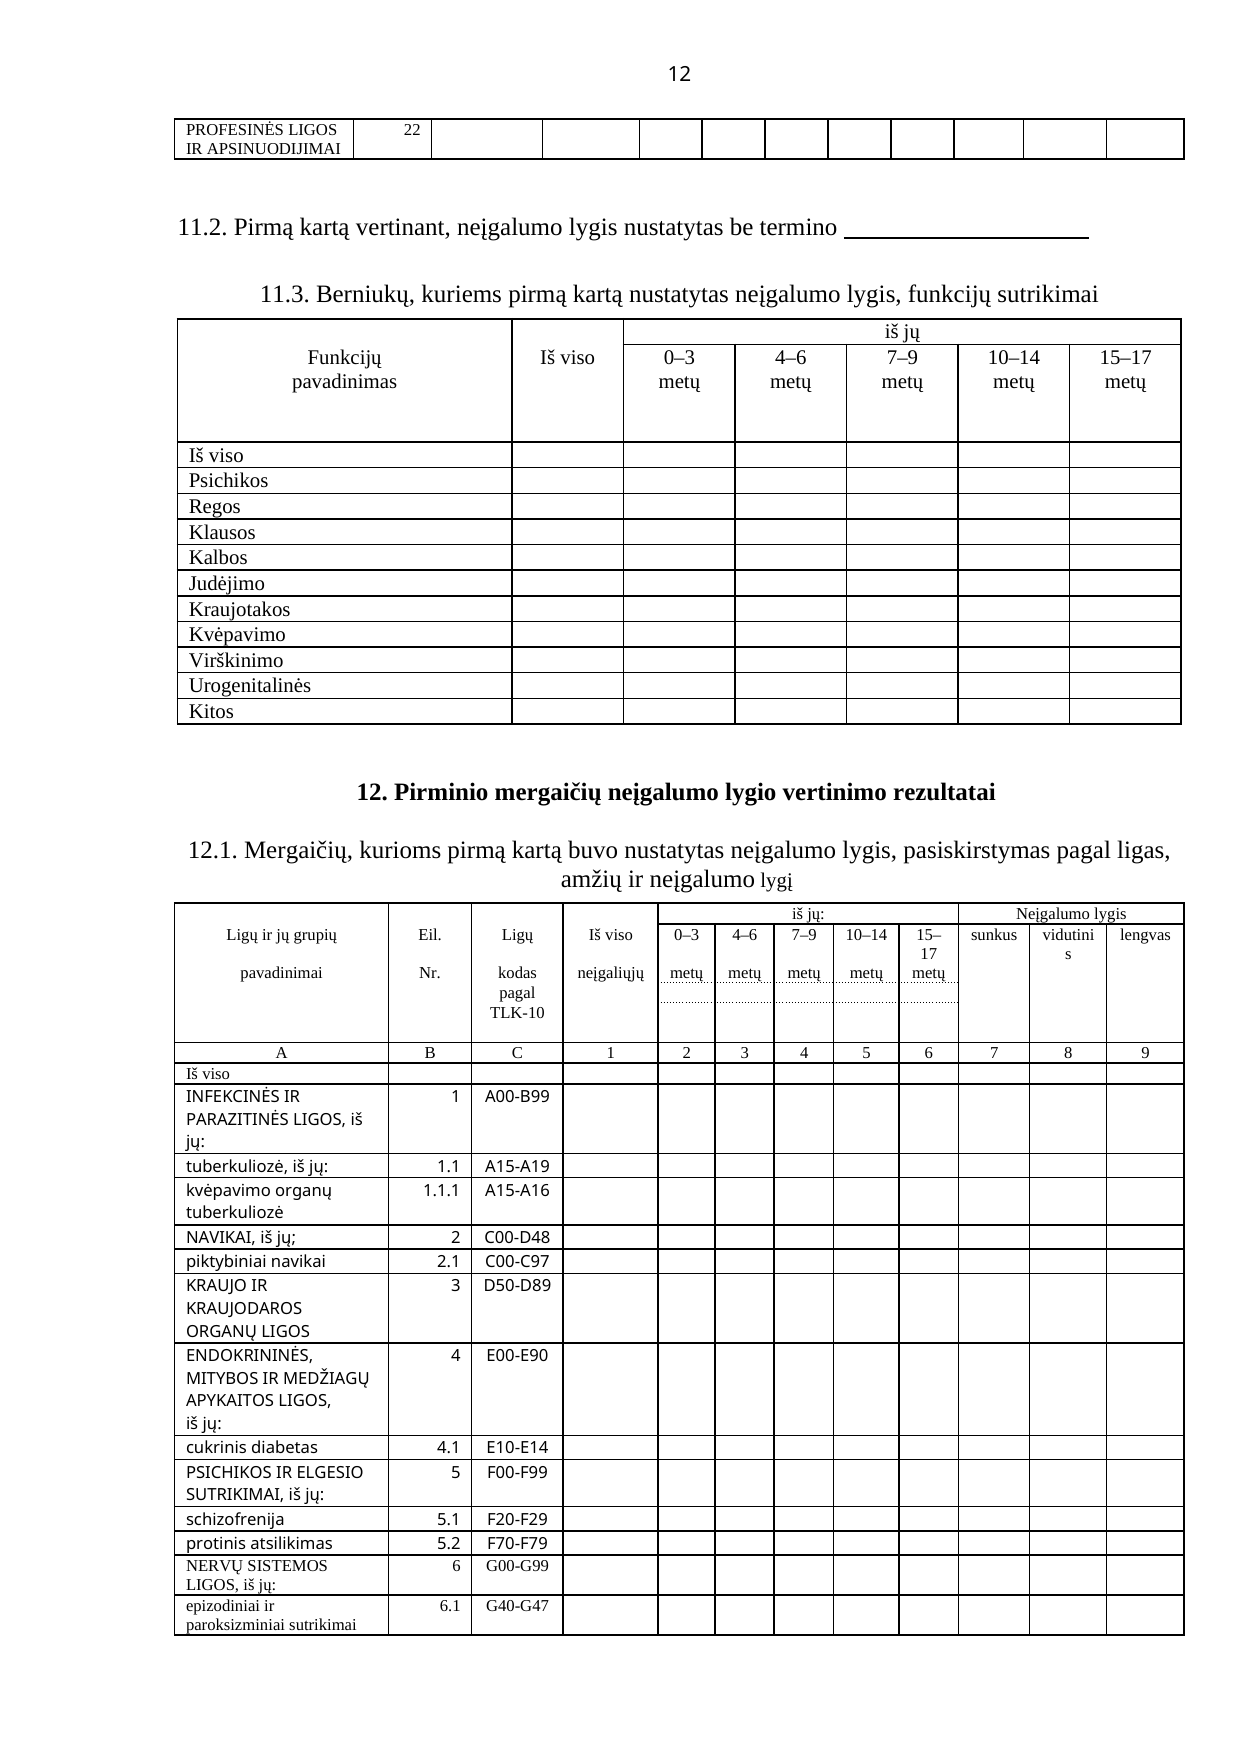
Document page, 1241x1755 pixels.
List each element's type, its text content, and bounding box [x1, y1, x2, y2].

table_cell [175, 982, 388, 1002]
table_cell 2.1 [389, 1250, 471, 1272]
table_cell [1107, 1556, 1183, 1594]
table_cell [513, 648, 623, 672]
table_cell 10–14 [959, 345, 1069, 369]
table_cell [847, 622, 957, 646]
table_cell [624, 699, 734, 723]
table_cell [1107, 1250, 1183, 1272]
table_cell [959, 1344, 1029, 1434]
table_cell [847, 393, 957, 417]
table_cell Iš viso [564, 923, 657, 963]
table_cell [775, 1085, 833, 1153]
table_cell [175, 1022, 388, 1041]
table_cell [659, 1002, 714, 1022]
table_cell [900, 1532, 958, 1554]
table_cell [389, 1022, 471, 1041]
text 11.2. Pirmą kartą vertinant, neįgalumo lygis nustatytas be termino [177, 212, 1181, 241]
table_cell Eil. [389, 923, 471, 963]
table_cell [1107, 1064, 1183, 1083]
table_cell [1030, 1226, 1106, 1248]
table_cell [736, 699, 846, 723]
table_cell [1030, 982, 1106, 1002]
table_cell [900, 1022, 958, 1041]
table_cell [513, 369, 623, 393]
table_cell [659, 1154, 714, 1177]
table_cell [959, 1085, 1029, 1153]
table_cell [659, 1460, 714, 1506]
table_cell [900, 1002, 958, 1022]
table_cell 6 [900, 1043, 958, 1062]
table_cell [900, 1226, 958, 1248]
table_cell [564, 1344, 657, 1434]
table_cell [847, 699, 957, 723]
table_cell [736, 597, 846, 621]
table_cell [900, 1085, 958, 1153]
table_cell [959, 622, 1069, 646]
table_cell [564, 1002, 657, 1022]
table_cell C00-C97 [472, 1250, 562, 1272]
table_cell G40-G47 [472, 1596, 562, 1634]
table_cell [959, 699, 1069, 723]
table_cell 4–6 [736, 345, 846, 369]
table_cell [775, 1507, 833, 1530]
table_header [178, 320, 511, 343]
table_cell [834, 1064, 898, 1083]
table_cell [900, 1250, 958, 1272]
table_cell [1107, 982, 1183, 1002]
table_cell [736, 673, 846, 697]
table_cell G00-G99 [472, 1556, 562, 1594]
table_cell [829, 120, 890, 158]
table_cell [1030, 1596, 1106, 1634]
table_cell [847, 571, 957, 595]
table_cell [513, 545, 623, 569]
table_cell 1 [564, 1043, 657, 1062]
table_cell [1107, 1085, 1183, 1153]
table_cell [1107, 1002, 1183, 1022]
table_cell [834, 1226, 898, 1248]
table_cell [564, 1154, 657, 1177]
table_cell [959, 648, 1069, 672]
table_cell [834, 1250, 898, 1272]
table_cell Iš viso [178, 443, 511, 467]
table_cell Ligų [472, 923, 562, 963]
table_cell [900, 1556, 958, 1594]
table_cell [959, 1250, 1029, 1272]
table_cell C [472, 1043, 562, 1062]
table_header [564, 904, 657, 923]
table_cell [736, 494, 846, 518]
table_cell [900, 1178, 958, 1224]
table_cell [513, 494, 623, 518]
table_cell [659, 1596, 714, 1634]
table_cell [1070, 571, 1180, 595]
table_cell [659, 1178, 714, 1224]
table_cell [659, 1085, 714, 1153]
table_cell INFEKCINĖS IR PARAZITINĖS LIGOS, iš jų: [175, 1085, 388, 1153]
table_cell [1107, 1274, 1183, 1342]
table_cell [1070, 648, 1180, 672]
table_cell [1030, 1085, 1106, 1153]
table_cell [564, 1178, 657, 1224]
table_cell [564, 982, 657, 1002]
table_cell 1.1 [389, 1154, 471, 1177]
table_cell [1070, 520, 1180, 544]
table_cell [959, 1596, 1029, 1634]
table_cell [834, 1507, 898, 1530]
table_cell vidutinis [1030, 925, 1106, 963]
table_cell metų [624, 369, 734, 393]
table_cell [624, 597, 734, 621]
table_cell [736, 571, 846, 595]
table_cell [1030, 1274, 1106, 1342]
table_cell [1030, 1460, 1106, 1506]
table_cell F70-F79 [472, 1532, 562, 1554]
table_cell [959, 982, 1029, 1002]
table_header iš jų: [659, 904, 958, 923]
table_cell [736, 545, 846, 569]
table_cell [959, 1274, 1029, 1342]
table_cell [659, 1274, 714, 1342]
table_cell [959, 1178, 1029, 1224]
table_cell [959, 571, 1069, 595]
table_cell [1107, 1507, 1183, 1530]
table_cell [959, 468, 1069, 492]
table_cell pavadinimas [178, 369, 511, 393]
table_cell [659, 1556, 714, 1594]
table_cell [564, 1022, 657, 1041]
table_cell 4 [775, 1043, 833, 1062]
table_cell [959, 393, 1069, 417]
table_cell [959, 1154, 1029, 1177]
table_cell [513, 520, 623, 544]
table_cell [736, 648, 846, 672]
table_cell 5.1 [389, 1507, 471, 1530]
table_cell Kraujotakos [178, 597, 511, 621]
table_cell [775, 1460, 833, 1506]
table_cell kvėpavimo organų tuberkuliozė [175, 1178, 388, 1224]
table_cell [959, 963, 1029, 982]
table_cell [736, 622, 846, 646]
table_cell PSICHIKOS IR ELGESIO SUTRIKIMAI, iš jų: [175, 1460, 388, 1506]
table_cell [959, 1556, 1029, 1594]
table_cell [659, 1507, 714, 1530]
table_cell metų [834, 963, 898, 982]
table_cell [892, 120, 953, 158]
table_cell [1107, 1154, 1183, 1177]
table_cell [624, 673, 734, 697]
table_cell [955, 120, 1023, 158]
table_cell [659, 982, 714, 1002]
table_cell [1070, 494, 1180, 518]
table_cell [959, 1532, 1029, 1554]
table_cell [1030, 1436, 1106, 1459]
table_cell [1030, 1250, 1106, 1272]
table_cell [959, 673, 1069, 697]
table_cell [513, 673, 623, 697]
table_cell [834, 1274, 898, 1342]
table_cell [624, 468, 734, 492]
table_cell [959, 1460, 1029, 1506]
table_cell [847, 494, 957, 518]
table_cell Kitos [178, 699, 511, 723]
table_cell [900, 1274, 958, 1342]
table_cell [716, 1250, 773, 1272]
table_cell [959, 1436, 1029, 1459]
table_cell [959, 545, 1069, 569]
table_cell [716, 1344, 773, 1434]
table_cell 6.1 [389, 1596, 471, 1634]
table_cell [959, 1002, 1029, 1022]
table_cell [736, 468, 846, 492]
table_cell 5 [834, 1043, 898, 1062]
table_cell [1070, 393, 1180, 417]
table_cell 4.1 [389, 1436, 471, 1459]
table_cell 2 [389, 1226, 471, 1248]
table_cell pagal [472, 982, 562, 1002]
table_cell [624, 571, 734, 595]
table_cell [834, 1532, 898, 1554]
table_cell metų [1070, 369, 1180, 393]
table_cell [1030, 1154, 1106, 1177]
table_cell [716, 1532, 773, 1554]
table_cell [1070, 443, 1180, 467]
table_cell [389, 982, 471, 1002]
table_cell [766, 120, 827, 158]
table_cell [900, 1596, 958, 1634]
table_header [513, 320, 623, 343]
table_cell 0–3 [624, 345, 734, 369]
table_cell schizofrenija [175, 1507, 388, 1530]
table_cell [775, 1596, 833, 1634]
table_cell [624, 494, 734, 518]
table_cell [775, 1556, 833, 1594]
table_cell [775, 1178, 833, 1224]
table_cell Psichikos [178, 468, 511, 492]
table_cell TLK-10 [472, 1002, 562, 1022]
table_cell [1030, 1022, 1106, 1041]
table_cell [624, 545, 734, 569]
table_cell [959, 520, 1069, 544]
table_cell [959, 494, 1069, 518]
table_cell [1030, 1002, 1106, 1022]
table_cell sunkus [959, 925, 1029, 963]
table_cell [178, 417, 511, 441]
table_cell tuberkuliozė, iš jų: [175, 1154, 388, 1177]
table_cell [847, 673, 957, 697]
table_cell [1030, 1507, 1106, 1530]
table_header Neįgalumo lygis [959, 904, 1183, 923]
table_cell 4 [389, 1344, 471, 1434]
table_cell [716, 1022, 773, 1041]
table_cell [659, 1436, 714, 1459]
table_cell [775, 1022, 833, 1041]
table_cell 3 [389, 1274, 471, 1342]
table_cell pavadinimai [175, 963, 388, 982]
table_cell piktybiniai navikai [175, 1250, 388, 1272]
table_cell [834, 1596, 898, 1634]
table_cell Virškinimo [178, 648, 511, 672]
table_cell [834, 1085, 898, 1153]
table_cell [775, 982, 833, 1002]
table_header iš jų [624, 320, 1180, 343]
table_cell [659, 1344, 714, 1434]
table_cell 7 [959, 1043, 1029, 1062]
table_cell [564, 1250, 657, 1272]
table_cell [513, 699, 623, 723]
table_cell A00-B99 [472, 1085, 562, 1153]
table_cell [1030, 1064, 1106, 1083]
table_cell [1107, 1596, 1183, 1634]
table_cell [1107, 1344, 1183, 1434]
table_cell NAVIKAI, iš jų; [175, 1226, 388, 1248]
table_cell [900, 982, 958, 1002]
table_cell KRAUJO IR KRAUJODAROS ORGANŲ LIGOS [175, 1274, 388, 1342]
table_cell [1030, 1344, 1106, 1434]
table_cell [659, 1064, 714, 1083]
table_cell [959, 1064, 1029, 1083]
table_cell [834, 1002, 898, 1022]
table_cell 10–14 [834, 925, 898, 963]
table_cell F20-F29 [472, 1507, 562, 1530]
table_cell metų [900, 963, 958, 982]
table_cell Funkcijų [178, 344, 511, 369]
table_cell metų [847, 369, 957, 393]
table_cell [1107, 1178, 1183, 1224]
table_cell 15–17 [900, 925, 958, 963]
table_cell [736, 443, 846, 467]
table_cell [716, 1596, 773, 1634]
table_cell [775, 1274, 833, 1342]
table_cell [564, 1064, 657, 1083]
table_cell metų [959, 369, 1069, 393]
table_cell E10-E14 [472, 1436, 562, 1459]
table_cell [564, 1226, 657, 1248]
table_cell [1107, 120, 1183, 158]
table_cell [513, 571, 623, 595]
table_cell metų [716, 963, 773, 982]
table_cell [900, 1154, 958, 1177]
table_cell [564, 1436, 657, 1459]
table_cell [775, 1154, 833, 1177]
table_cell [389, 1064, 471, 1083]
table_cell [775, 1436, 833, 1459]
table_cell metų [736, 369, 846, 393]
table_cell [900, 1436, 958, 1459]
table_cell [564, 1085, 657, 1153]
text 11.3. Berniukų, kuriems pirmą kartą nustatytas neįgalumo lygis, funkcijų sutrikimai [177, 279, 1181, 308]
table_cell [1107, 963, 1183, 982]
table_cell metų [775, 963, 833, 982]
table_cell [716, 1460, 773, 1506]
table_cell [775, 1344, 833, 1434]
text 12. Pirminio mergaičių neįgalumo lygio vertinimo rezultatai [177, 777, 1181, 806]
table_cell PROFESINĖS LIGOS IR APSINUODIJIMAI [175, 120, 353, 158]
table_cell [564, 1532, 657, 1554]
table_cell [900, 1064, 958, 1083]
table_cell [736, 520, 846, 544]
table_cell Nr. [389, 963, 471, 982]
table_cell 22 [354, 120, 431, 158]
table_cell [624, 520, 734, 544]
table_cell [659, 1532, 714, 1554]
table_cell [659, 1022, 714, 1041]
table_cell [716, 1507, 773, 1530]
table_cell F00-F99 [472, 1460, 562, 1506]
table_cell 15–17 [1070, 345, 1180, 369]
table_cell [513, 468, 623, 492]
table_cell [834, 1022, 898, 1041]
table_cell [703, 120, 764, 158]
table_cell [1107, 1226, 1183, 1248]
table_cell [900, 1507, 958, 1530]
table_cell [1030, 1556, 1106, 1594]
table_cell [716, 982, 773, 1002]
table_cell [847, 597, 957, 621]
table_cell [564, 1556, 657, 1594]
table_cell [716, 1436, 773, 1459]
table_cell Iš viso [513, 344, 623, 369]
table_cell C00-D48 [472, 1226, 562, 1248]
table_cell [847, 545, 957, 569]
table_cell [175, 1002, 388, 1022]
table_cell Iš viso [175, 1064, 388, 1083]
table_cell protinis atsilikimas [175, 1532, 388, 1554]
table_cell kodas [472, 963, 562, 982]
table_cell [847, 648, 957, 672]
table_cell [775, 1002, 833, 1022]
table_cell A [175, 1043, 388, 1062]
table_cell [513, 622, 623, 646]
table_cell 8 [1030, 1043, 1106, 1062]
table_cell [775, 1250, 833, 1272]
table_cell 9 [1107, 1043, 1183, 1062]
table_cell [775, 1064, 833, 1083]
table_cell [1070, 622, 1180, 646]
table_cell [1070, 545, 1180, 569]
table_cell [513, 417, 623, 441]
table_cell Regos [178, 494, 511, 518]
table_cell [847, 443, 957, 467]
table_cell [834, 1154, 898, 1177]
table_cell Judėjimo [178, 571, 511, 595]
table_cell [834, 1178, 898, 1224]
table_cell [716, 1064, 773, 1083]
table_cell [564, 1596, 657, 1634]
table_cell 2 [659, 1043, 714, 1062]
table_cell [1070, 468, 1180, 492]
table_cell ENDOKRININĖS, MITYBOS IR MEDŽIAGŲ APYKAITOS LIGOS, iš jų: [175, 1344, 388, 1434]
table_cell [564, 1507, 657, 1530]
table_cell Kalbos [178, 545, 511, 569]
table_cell [959, 1507, 1029, 1530]
table_header [472, 904, 562, 923]
table_cell neįgaliųjų [564, 963, 657, 982]
table_cell [959, 1022, 1029, 1041]
table_cell [834, 1460, 898, 1506]
table_cell [624, 622, 734, 646]
table_cell [624, 393, 734, 417]
table_cell [389, 1002, 471, 1022]
table_cell [834, 1344, 898, 1434]
table_cell 1 [389, 1085, 471, 1153]
table_cell [959, 417, 1069, 441]
table_cell [775, 1226, 833, 1248]
table_cell lengvas [1107, 925, 1183, 963]
table_cell Klausos [178, 520, 511, 544]
table_cell [847, 468, 957, 492]
table_cell [716, 1226, 773, 1248]
table_cell [1107, 1460, 1183, 1506]
table_header [175, 904, 388, 923]
table_cell [847, 520, 957, 544]
table_cell [624, 443, 734, 467]
table_cell [432, 120, 542, 158]
table_cell Ligų ir jų grupių [175, 923, 388, 963]
table_cell metų [659, 963, 714, 982]
text 12.1. Mergaičių, kurioms pirmą kartą buvo nustatytas neįgalumo lygis, pasiskirstymas pagal ligas, amžių ir neįgalumo lygį [177, 835, 1181, 892]
table_cell Kvėpavimo [178, 622, 511, 646]
table_cell epizodiniai ir paroksizminiai sutrikimai [175, 1596, 388, 1634]
table_cell [513, 393, 623, 417]
table_cell [472, 1064, 562, 1083]
table_cell [1030, 963, 1106, 982]
table_cell D50-D89 [472, 1274, 562, 1342]
table_cell cukrinis diabetas [175, 1436, 388, 1459]
table_cell [640, 120, 701, 158]
table_cell [1030, 1532, 1106, 1554]
table_cell [834, 982, 898, 1002]
table_cell [1070, 597, 1180, 621]
table_cell [513, 597, 623, 621]
table_cell [900, 1344, 958, 1434]
table_cell [716, 1274, 773, 1342]
table_cell [472, 1022, 562, 1041]
table_cell [1024, 120, 1106, 158]
table_cell 7–9 [847, 345, 957, 369]
table_cell [959, 443, 1069, 467]
table_cell [178, 393, 511, 417]
table_cell NERVŲ SISTEMOS LIGOS, iš jų: [175, 1556, 388, 1594]
table_cell 7–9 [775, 925, 833, 963]
table_cell [624, 648, 734, 672]
table_cell [847, 417, 957, 441]
table_cell [716, 1085, 773, 1153]
table_cell 5 [389, 1460, 471, 1506]
table_cell [659, 1250, 714, 1272]
table_cell [736, 417, 846, 441]
table_cell A15-A19 [472, 1154, 562, 1177]
table_cell E00-E90 [472, 1344, 562, 1434]
table_cell [736, 393, 846, 417]
table_cell 0–3 [659, 925, 714, 963]
table_cell [543, 120, 639, 158]
table_cell [564, 1460, 657, 1506]
table_cell [624, 417, 734, 441]
table_cell [1070, 673, 1180, 697]
table_cell [513, 443, 623, 467]
table_cell [1070, 699, 1180, 723]
table_cell [834, 1556, 898, 1594]
table_cell B [389, 1043, 471, 1062]
table_cell [564, 1274, 657, 1342]
table_cell 3 [716, 1043, 773, 1062]
table_cell [716, 1002, 773, 1022]
table_cell [834, 1436, 898, 1459]
table_cell [1070, 417, 1180, 441]
table_cell [1107, 1532, 1183, 1554]
table_cell Urogenitalinės [178, 673, 511, 697]
table_cell [959, 597, 1069, 621]
table_cell 1.1.1 [389, 1178, 471, 1224]
table_cell A15-A16 [472, 1178, 562, 1224]
table_cell [716, 1556, 773, 1594]
table_cell 5.2 [389, 1532, 471, 1554]
table_cell [716, 1178, 773, 1224]
table_cell 6 [389, 1556, 471, 1594]
table_cell [1030, 1178, 1106, 1224]
table_cell [775, 1532, 833, 1554]
table_header [389, 904, 471, 923]
table_cell [1107, 1436, 1183, 1459]
table_cell [1107, 1022, 1183, 1041]
table_cell 4–6 [716, 925, 773, 963]
table_cell [900, 1460, 958, 1506]
table_cell [659, 1226, 714, 1248]
table_cell [716, 1154, 773, 1177]
table_cell [959, 1226, 1029, 1248]
